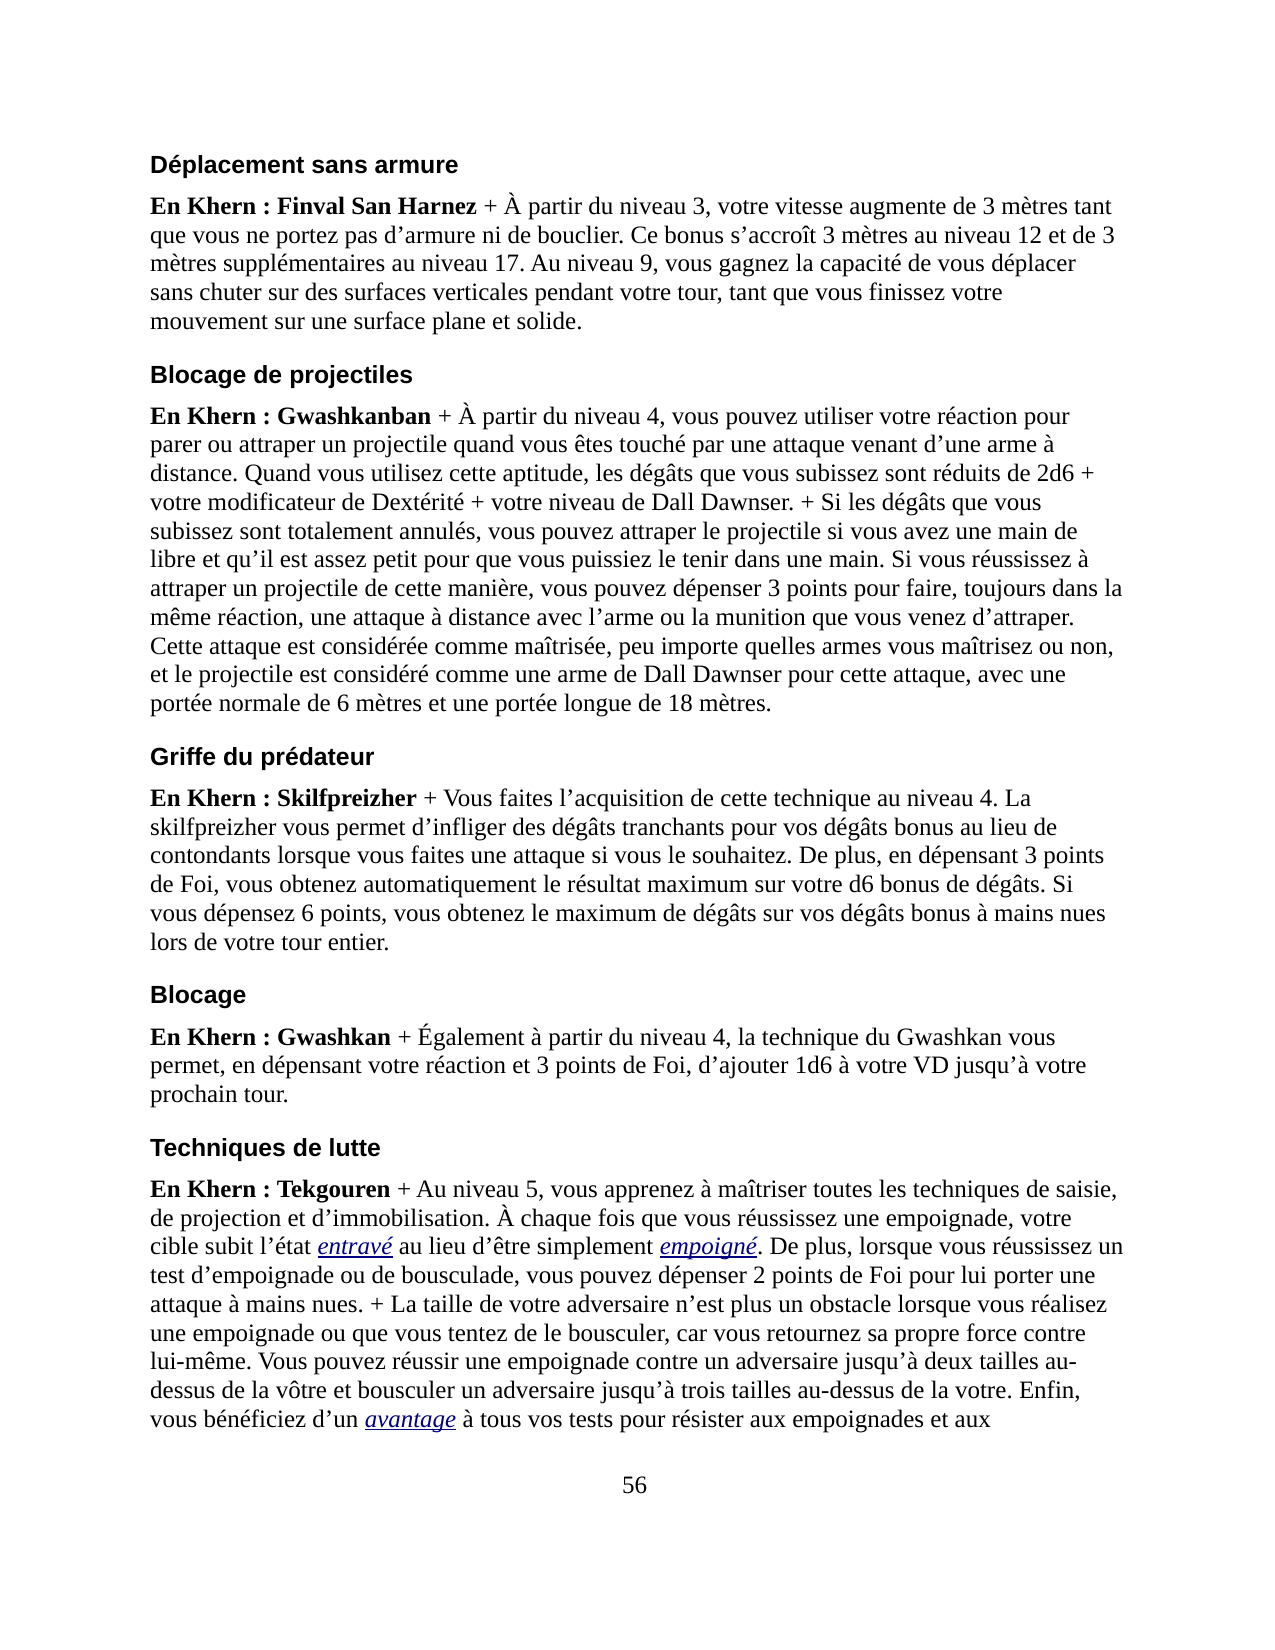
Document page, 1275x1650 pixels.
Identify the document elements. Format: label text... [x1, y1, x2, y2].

text En Khern : Gwashkanban + À partir du niveau 4, vous pouvez utiliser votre réaction pour parer ou attraper un projectile quand vous êtes touché par une attaque venant d’une arme à distance. Quand vous utilisez cette aptitude, les dégâts que vous subissez sont réduits de 2d6 + votre modificateur de Dextérité + votre niveau de Dall Dawnser. + Si les dégâts que vous subissez sont totalement annulés, vous pouvez attraper le projectile si vous avez une main de libre et qu’il est assez petit pour que vous puissiez le tenir dans une main. Si vous réussissez à attraper un projectile de cette manière, vous pouvez dépenser 3 points pour faire, toujours dans la même réaction, une attaque à distance avec l’arme ou la munition que vous venez d’attraper. Cette attaque est considérée comme maîtrisée, peu importe quelles armes vous maîtrisez ou non, et le projectile est considéré comme une arme de Dall Dawnser pour cette attaque, avec une portée normale de 6 mètres et une portée longue de 18 mètres. [150, 401, 1125, 717]
text En Khern : Gwashkan + Également à partir du niveau 4, la technique du Gwashkan vous permet, en dépensant votre réaction et 3 points de Foi, d’ajouter 1d6 à votre VD jusqu’à votre prochain tour. [150, 1022, 1125, 1108]
text En Khern : Skilfpreizher + Vous faites l’acquisition de cette technique au niveau 4. La skilfpreizher vous permet d’infliger des dégâts tranchants pour vos dégâts bonus au lieu de contondants lorsque vous faites une attaque si vous le souhaitez. De plus, en dépensant 3 points de Foi, vous obtenez automatiquement le résultat maximum sur votre d6 bonus de dégâts. Si vous dépensez 6 points, vous obtenez le maximum de dégâts sur vos dégâts bonus à mains nues lors de votre tour entier. [150, 783, 1125, 956]
text En Khern : Tekgouren + Au niveau 5, vous apprenez à maîtriser toutes les techniques de saisie, de projection et d’immobilisation. À chaque fois que vous réussissez une empoignade, votre cible subit l’état entravé au lieu d’être simplement empoigné. De plus, lorsque vous réussissez un test d’empoignade ou de bousculade, vous pouvez dépenser 2 points de Foi pour lui porter une attaque à mains nues. + La taille de votre adversaire n’est plus un obstacle lorsque vous réalisez une empoignade ou que vous tentez de le bousculer, car vous retournez sa propre force contre lui-même. Vous pouvez réussir une empoignade contre un adversaire jusqu’à deux tailles au-dessus de la vôtre et bousculer un adversaire jusqu’à trois tailles au-dessus de la votre. Enfin, vous bénéficiez d’un avantage à tous vos tests pour résister aux empoignades et aux [150, 1174, 1125, 1433]
subtitle Blocage [150, 981, 1125, 1009]
subtitle Déplacement sans armure [150, 150, 1125, 178]
text En Khern : Finval San Harnez + À partir du niveau 3, votre vitesse augmente de 3 mètres tant que vous ne portez pas d’armure ni de bouclier. Ce bonus s’accroît 3 mètres au niveau 12 et de 3 mètres supplémentaires au niveau 17. Au niveau 9, vous gagnez la capacité de vous déplacer sans chuter sur des surfaces verticales pendant votre tour, tant que vous finissez votre mouvement sur une surface plane et solide. [150, 191, 1125, 335]
subtitle Blocage de projectiles [150, 360, 1125, 388]
subtitle Techniques de lutte [150, 1133, 1125, 1161]
subtitle Griffe du prédateur [150, 742, 1125, 771]
